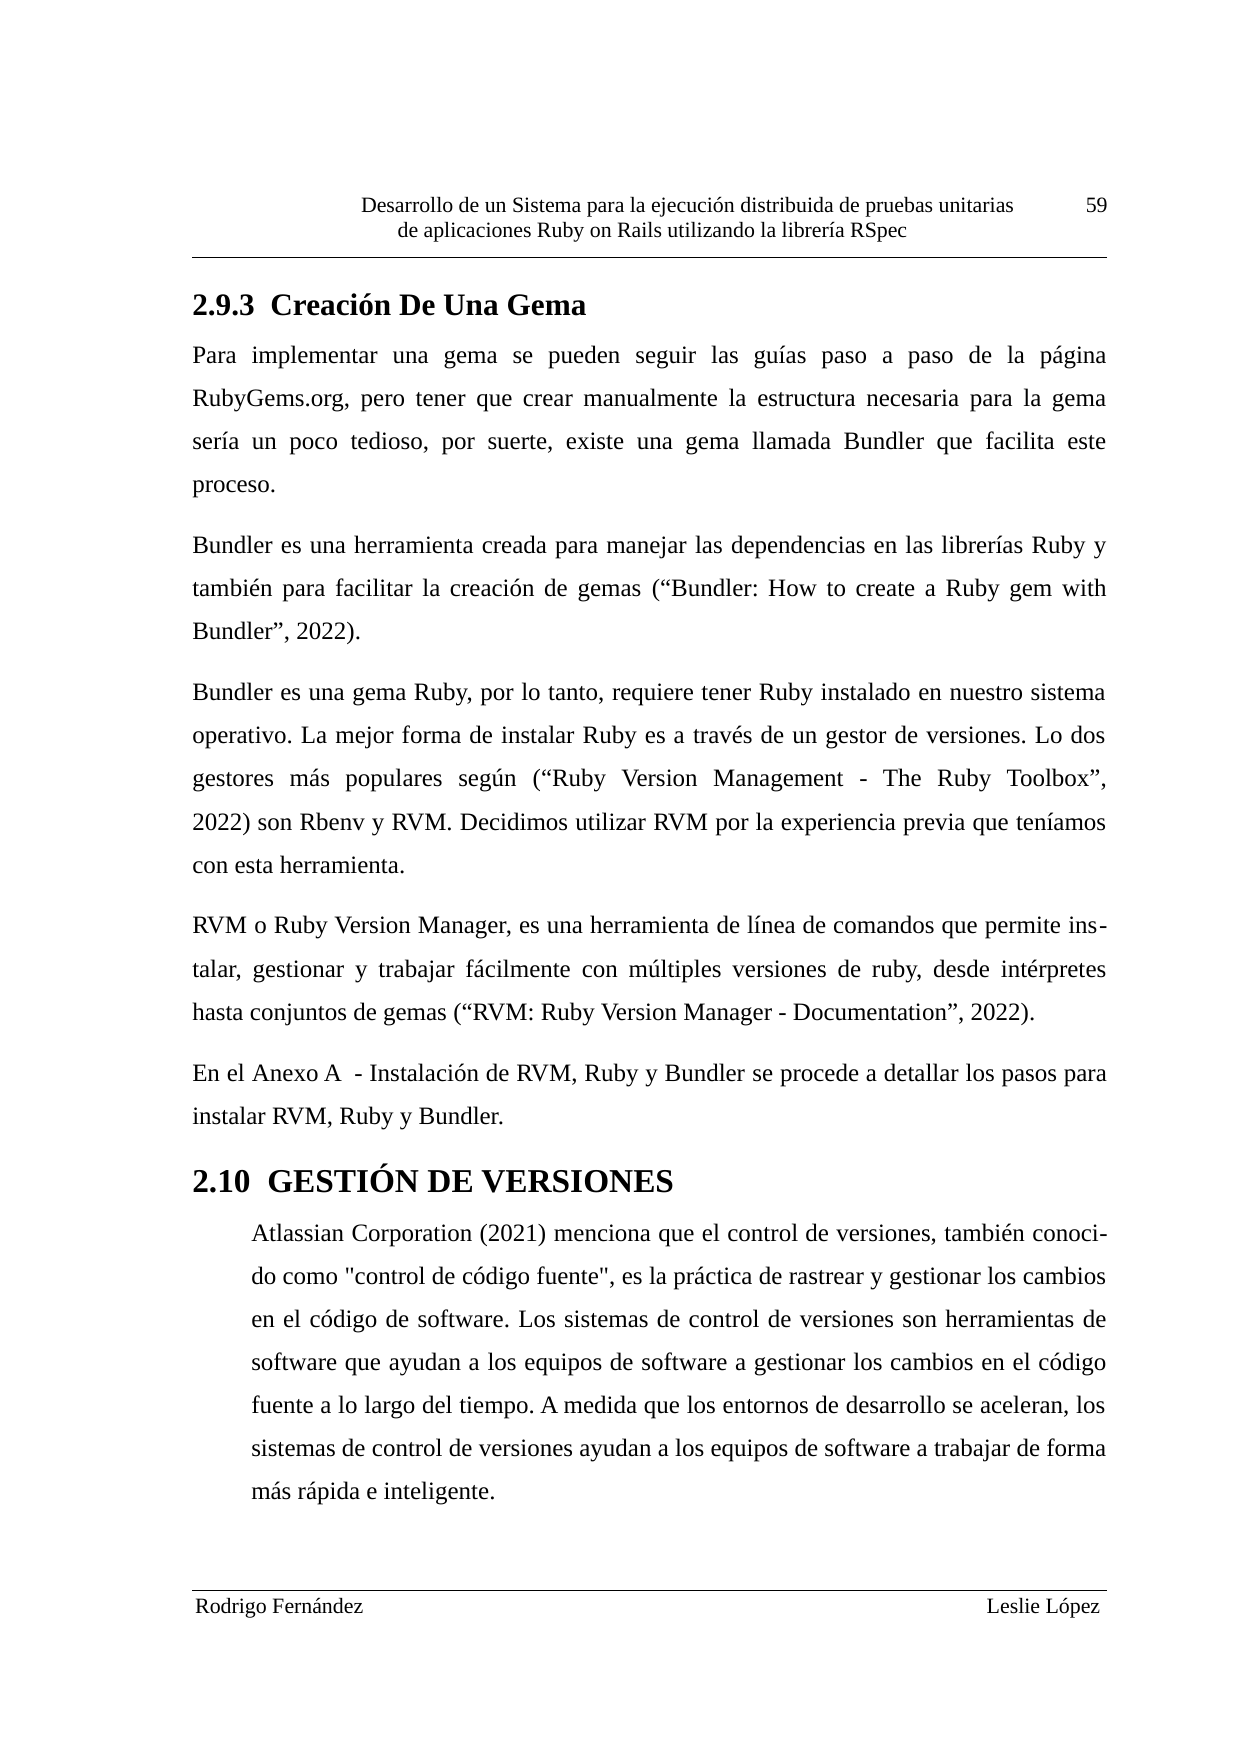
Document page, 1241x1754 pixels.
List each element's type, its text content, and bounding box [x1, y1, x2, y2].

subtitle Creación de una Gema [192, 286, 1107, 322]
text Bundler es una gema Ruby, por lo tanto, requiere tener Ruby instalado en nuestro sistema operativo. La mejor forma de instalar Ruby es a través de un gestor de versiones. Lo dos gestores más populares según (“Ruby Version Management - The Ruby Toolbox”, 2022)⁠ son Rbenv y RVM. Decidimos utilizar RVM por la experiencia previa que teníamos con esta herramienta. [192, 677, 1107, 878]
text Para implementar una gema se pueden seguir las guías paso a paso de la página RubyGems.org, pero tener que crear manualmente la estructura necesaria para la gema sería un poco tedioso, por suerte, existe una gema llamada Bundler que facilita este proceso. [192, 340, 1107, 498]
text Bundler es una herramienta creada para manejar las dependencias en las librerías Ruby y también para facilitar la creación de gemas (“Bundler: How to create a Ruby gem with Bundler”, 2022)⁠. [192, 530, 1107, 645]
text Atlassian Corporation (2021)⁠ menciona que el control de versiones, también conoci­do como "control de código fuente", es la práctica de rastrear y gestionar los cambios en el código de software. Los sistemas de control de versiones son herramientas de software que ayudan a los equipos de software a gestionar los cambios en el código fuente a lo largo del tiempo. A medida que los entornos de desarrollo se aceleran, los sistemas de control de versiones ayudan a los equipos de software a trabajar de forma más rápida e inteligente. [251, 1218, 1107, 1505]
text En el Anexo A - Instalación de RVM, Ruby y Bundler se procede a detallar los pasos para instalar RVM, Ruby y Bundler. [192, 1058, 1107, 1129]
subtitle Gestión de Versiones [192, 1162, 1107, 1200]
text RVM o Ruby Version Manager, es una herramienta de línea de comandos que permite ins­talar, gestionar y trabajar fácilmente con múltiples versiones de ruby, desde intérpretes hasta conjuntos de gemas (“RVM: Ruby Version Manager - Documentation”, 2022)⁠. [192, 911, 1107, 1026]
